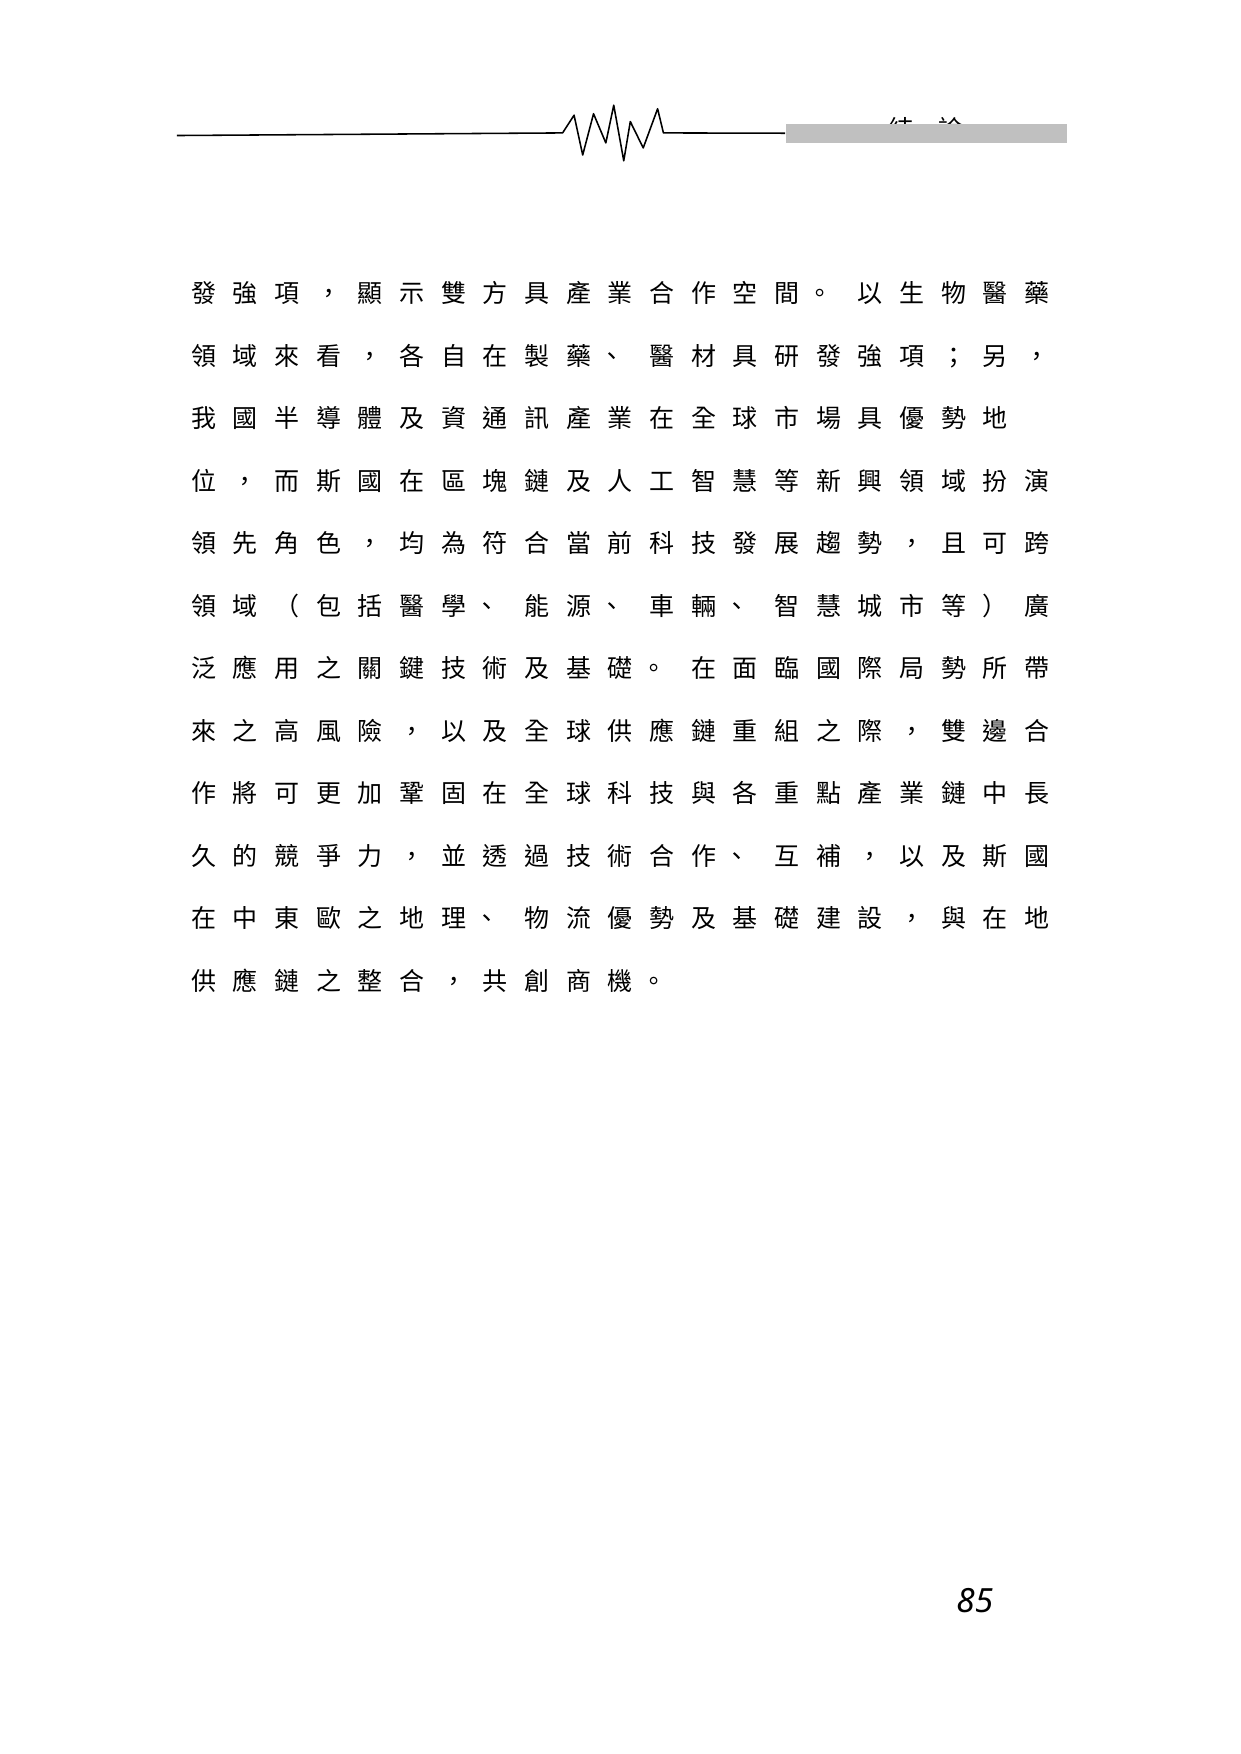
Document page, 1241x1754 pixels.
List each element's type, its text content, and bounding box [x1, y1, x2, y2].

text 發強項，顯示雙方具產業合作空間。以生物醫藥領域來看，各自在製藥、醫材具研發強項；另，我國半導體及資通訊產業在全球市場具優勢地位，而斯國在區塊鏈及人工智慧等新興領域扮演領先角色，均為符合當前科技發展趨勢，且可跨領域（包括醫學、能源、車輛、智慧城市等）廣泛應用之關鍵技術及基礎。在面臨國際局勢所帶來之高風險，以及全球供應鏈重組之際，雙邊合作將可更加鞏固在全球科技與各重點產業鏈中長久的競爭力，並透過技術合作、互補，以及斯國在中東歐之地理、物流優勢及基礎建設，與在地供應鏈之整合，共創商機。 [183, 250, 1058, 1000]
